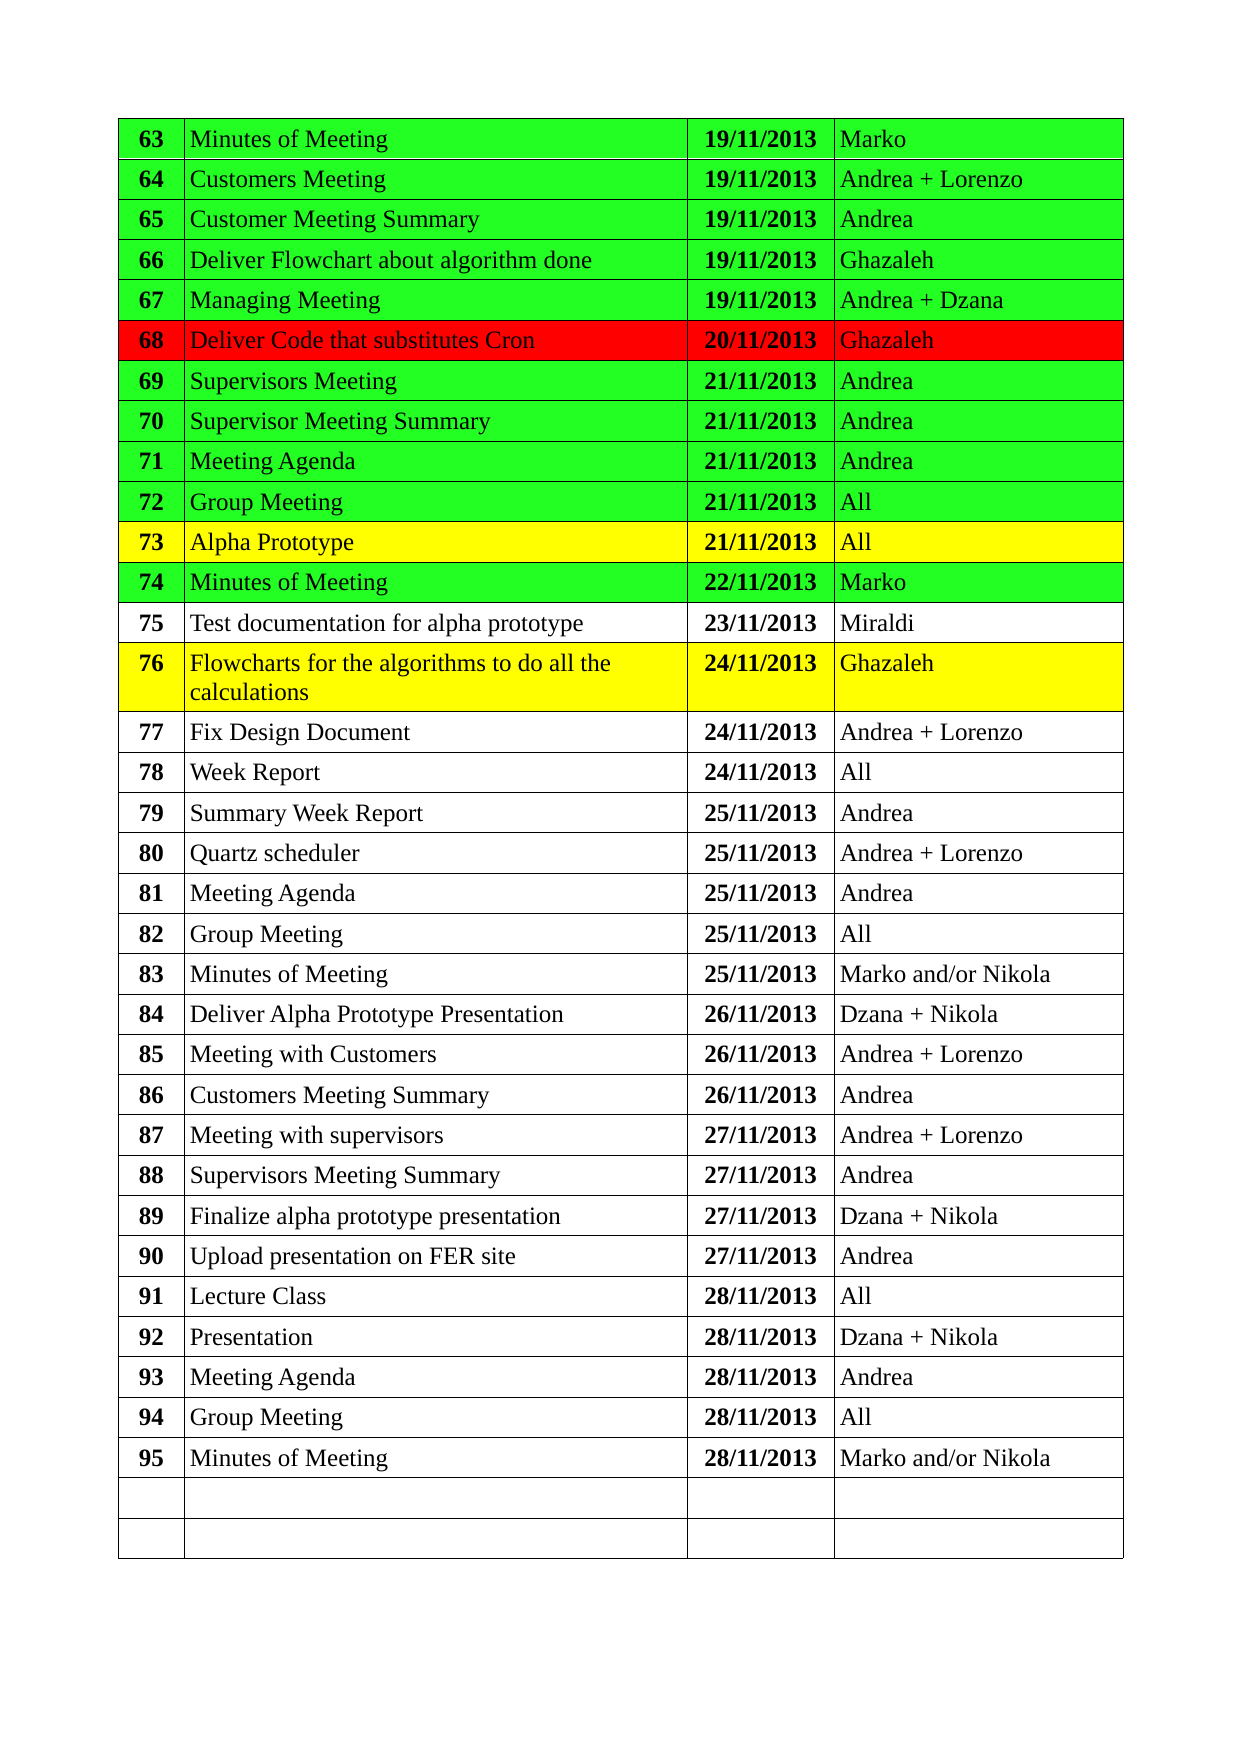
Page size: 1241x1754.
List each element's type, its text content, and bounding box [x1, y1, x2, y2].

table_cell 25/11/2013 [688, 833, 834, 872]
table_cell [185, 1478, 687, 1517]
table_cell Marko [835, 563, 1123, 602]
table_cell 74 [119, 563, 184, 602]
table_cell 21/11/2013 [688, 522, 834, 562]
table_cell [688, 1478, 834, 1517]
table_cell Dzana + Nikola [835, 995, 1123, 1034]
table_cell 69 [119, 361, 184, 400]
table_cell 19/11/2013 [688, 119, 834, 158]
table_cell Deliver Alpha Prototype Presentation [185, 995, 687, 1034]
table_cell 27/11/2013 [688, 1236, 834, 1276]
table_cell Andrea [835, 361, 1123, 400]
table_cell All [835, 753, 1123, 792]
table_cell 83 [119, 954, 184, 993]
table_cell 28/11/2013 [688, 1277, 834, 1316]
table_cell All [835, 482, 1123, 521]
table_cell 91 [119, 1277, 184, 1316]
table_cell Group Meeting [185, 1398, 687, 1437]
table_cell Dzana + Nikola [835, 1317, 1123, 1356]
table_cell Meeting Agenda [185, 874, 687, 913]
table_cell Andrea + Lorenzo [835, 1115, 1123, 1155]
table_cell Quartz scheduler [185, 833, 687, 872]
table_cell 28/11/2013 [688, 1317, 834, 1356]
table_cell 75 [119, 603, 184, 642]
table_cell Presentation [185, 1317, 687, 1356]
table_cell [119, 1478, 184, 1517]
table_cell Ghazaleh [835, 643, 1123, 711]
table_cell Customers Meeting Summary [185, 1075, 687, 1114]
table_cell Andrea + Lorenzo [835, 1035, 1123, 1074]
table_cell 76 [119, 643, 184, 711]
table_cell 73 [119, 522, 184, 562]
table_cell Finalize alpha prototype presentation [185, 1196, 687, 1235]
table_cell 63 [119, 119, 184, 158]
table_cell Customer Meeting Summary [185, 200, 687, 239]
table_cell 82 [119, 914, 184, 953]
table_cell 28/11/2013 [688, 1438, 834, 1477]
table_cell Andrea [835, 793, 1123, 832]
table_cell 77 [119, 712, 184, 752]
table_cell 93 [119, 1357, 184, 1397]
table_cell 64 [119, 160, 184, 199]
table_cell 26/11/2013 [688, 1035, 834, 1074]
table_cell 80 [119, 833, 184, 872]
table_cell 24/11/2013 [688, 712, 834, 752]
table_cell 95 [119, 1438, 184, 1477]
table_cell Dzana + Nikola [835, 1196, 1123, 1235]
table_cell 21/11/2013 [688, 361, 834, 400]
table_cell 21/11/2013 [688, 442, 834, 481]
table_cell 65 [119, 200, 184, 239]
table_cell [835, 1519, 1123, 1558]
table_cell Andrea [835, 1156, 1123, 1195]
table_cell 26/11/2013 [688, 1075, 834, 1114]
table_cell 66 [119, 240, 184, 279]
table_cell 78 [119, 753, 184, 792]
table_cell Group Meeting [185, 914, 687, 953]
table_cell 23/11/2013 [688, 603, 834, 642]
table_cell 68 [119, 321, 184, 360]
table_cell 85 [119, 1035, 184, 1074]
table_cell Supervisor Meeting Summary [185, 401, 687, 441]
table_cell 27/11/2013 [688, 1196, 834, 1235]
table_cell Lecture Class [185, 1277, 687, 1316]
table_cell Andrea [835, 442, 1123, 481]
table_cell Supervisors Meeting [185, 361, 687, 400]
table_cell 25/11/2013 [688, 874, 834, 913]
table_cell Marko [835, 119, 1123, 158]
table_cell 19/11/2013 [688, 240, 834, 279]
table_cell Andrea [835, 1357, 1123, 1397]
table_cell All [835, 914, 1123, 953]
table_cell Andrea [835, 874, 1123, 913]
table_cell 22/11/2013 [688, 563, 834, 602]
table_cell Andrea + Lorenzo [835, 712, 1123, 752]
table_cell Deliver Code that substitutes Cron [185, 321, 687, 360]
table_cell [835, 1478, 1123, 1517]
table_cell Meeting with supervisors [185, 1115, 687, 1155]
table_cell 72 [119, 482, 184, 521]
table_cell Minutes of Meeting [185, 1438, 687, 1477]
table_cell 28/11/2013 [688, 1357, 834, 1397]
table_cell Week Report [185, 753, 687, 792]
table_cell 25/11/2013 [688, 793, 834, 832]
table_cell Andrea [835, 1075, 1123, 1114]
table_cell Marko and/or Nikola [835, 954, 1123, 993]
table_cell [688, 1519, 834, 1558]
table_cell Ghazaleh [835, 240, 1123, 279]
table_cell Flowcharts for the algorithms to do all the calculations [185, 643, 687, 711]
table_cell Marko and/or Nikola [835, 1438, 1123, 1477]
table_cell 67 [119, 280, 184, 320]
table_cell Fix Design Document [185, 712, 687, 752]
table_cell 88 [119, 1156, 184, 1195]
table_cell 84 [119, 995, 184, 1034]
table_cell Minutes of Meeting [185, 954, 687, 993]
table_cell 71 [119, 442, 184, 481]
table_cell 19/11/2013 [688, 160, 834, 199]
table_cell Minutes of Meeting [185, 119, 687, 158]
table_cell 89 [119, 1196, 184, 1235]
table_cell All [835, 1398, 1123, 1437]
table_cell Miraldi [835, 603, 1123, 642]
table_cell 21/11/2013 [688, 482, 834, 521]
table_cell Deliver Flowchart about algorithm done [185, 240, 687, 279]
table_cell 81 [119, 874, 184, 913]
table_cell Ghazaleh [835, 321, 1123, 360]
table_cell 90 [119, 1236, 184, 1276]
table_cell 92 [119, 1317, 184, 1356]
table_cell All [835, 522, 1123, 562]
table_cell Customers Meeting [185, 160, 687, 199]
table_cell Managing Meeting [185, 280, 687, 320]
table_cell Meeting with Customers [185, 1035, 687, 1074]
table_cell Meeting Agenda [185, 442, 687, 481]
table_cell Test documentation for alpha prototype [185, 603, 687, 642]
table_cell Summary Week Report [185, 793, 687, 832]
table_cell Andrea [835, 200, 1123, 239]
table_cell 26/11/2013 [688, 995, 834, 1034]
table_cell 20/11/2013 [688, 321, 834, 360]
table_cell 79 [119, 793, 184, 832]
table_cell All [835, 1277, 1123, 1316]
table_cell Minutes of Meeting [185, 563, 687, 602]
table_cell Andrea + Lorenzo [835, 833, 1123, 872]
table_cell [119, 1519, 184, 1558]
table_cell 21/11/2013 [688, 401, 834, 441]
table_cell 24/11/2013 [688, 643, 834, 711]
table_cell 19/11/2013 [688, 280, 834, 320]
table_cell Andrea [835, 1236, 1123, 1276]
table_cell Group Meeting [185, 482, 687, 521]
table_cell 25/11/2013 [688, 954, 834, 993]
table_cell 70 [119, 401, 184, 441]
table_cell 19/11/2013 [688, 200, 834, 239]
table_cell 87 [119, 1115, 184, 1155]
table_cell Andrea [835, 401, 1123, 441]
table_cell 28/11/2013 [688, 1398, 834, 1437]
table_cell [185, 1519, 687, 1558]
table_cell 94 [119, 1398, 184, 1437]
table_cell Meeting Agenda [185, 1357, 687, 1397]
table_cell Upload presentation on FER site [185, 1236, 687, 1276]
table_cell Andrea + Dzana [835, 280, 1123, 320]
table_cell 27/11/2013 [688, 1156, 834, 1195]
table_cell 25/11/2013 [688, 914, 834, 953]
table_cell Supervisors Meeting Summary [185, 1156, 687, 1195]
table_cell Andrea + Lorenzo [835, 160, 1123, 199]
table_cell 27/11/2013 [688, 1115, 834, 1155]
table_cell 24/11/2013 [688, 753, 834, 792]
table_cell 86 [119, 1075, 184, 1114]
table_cell Alpha Prototype [185, 522, 687, 562]
